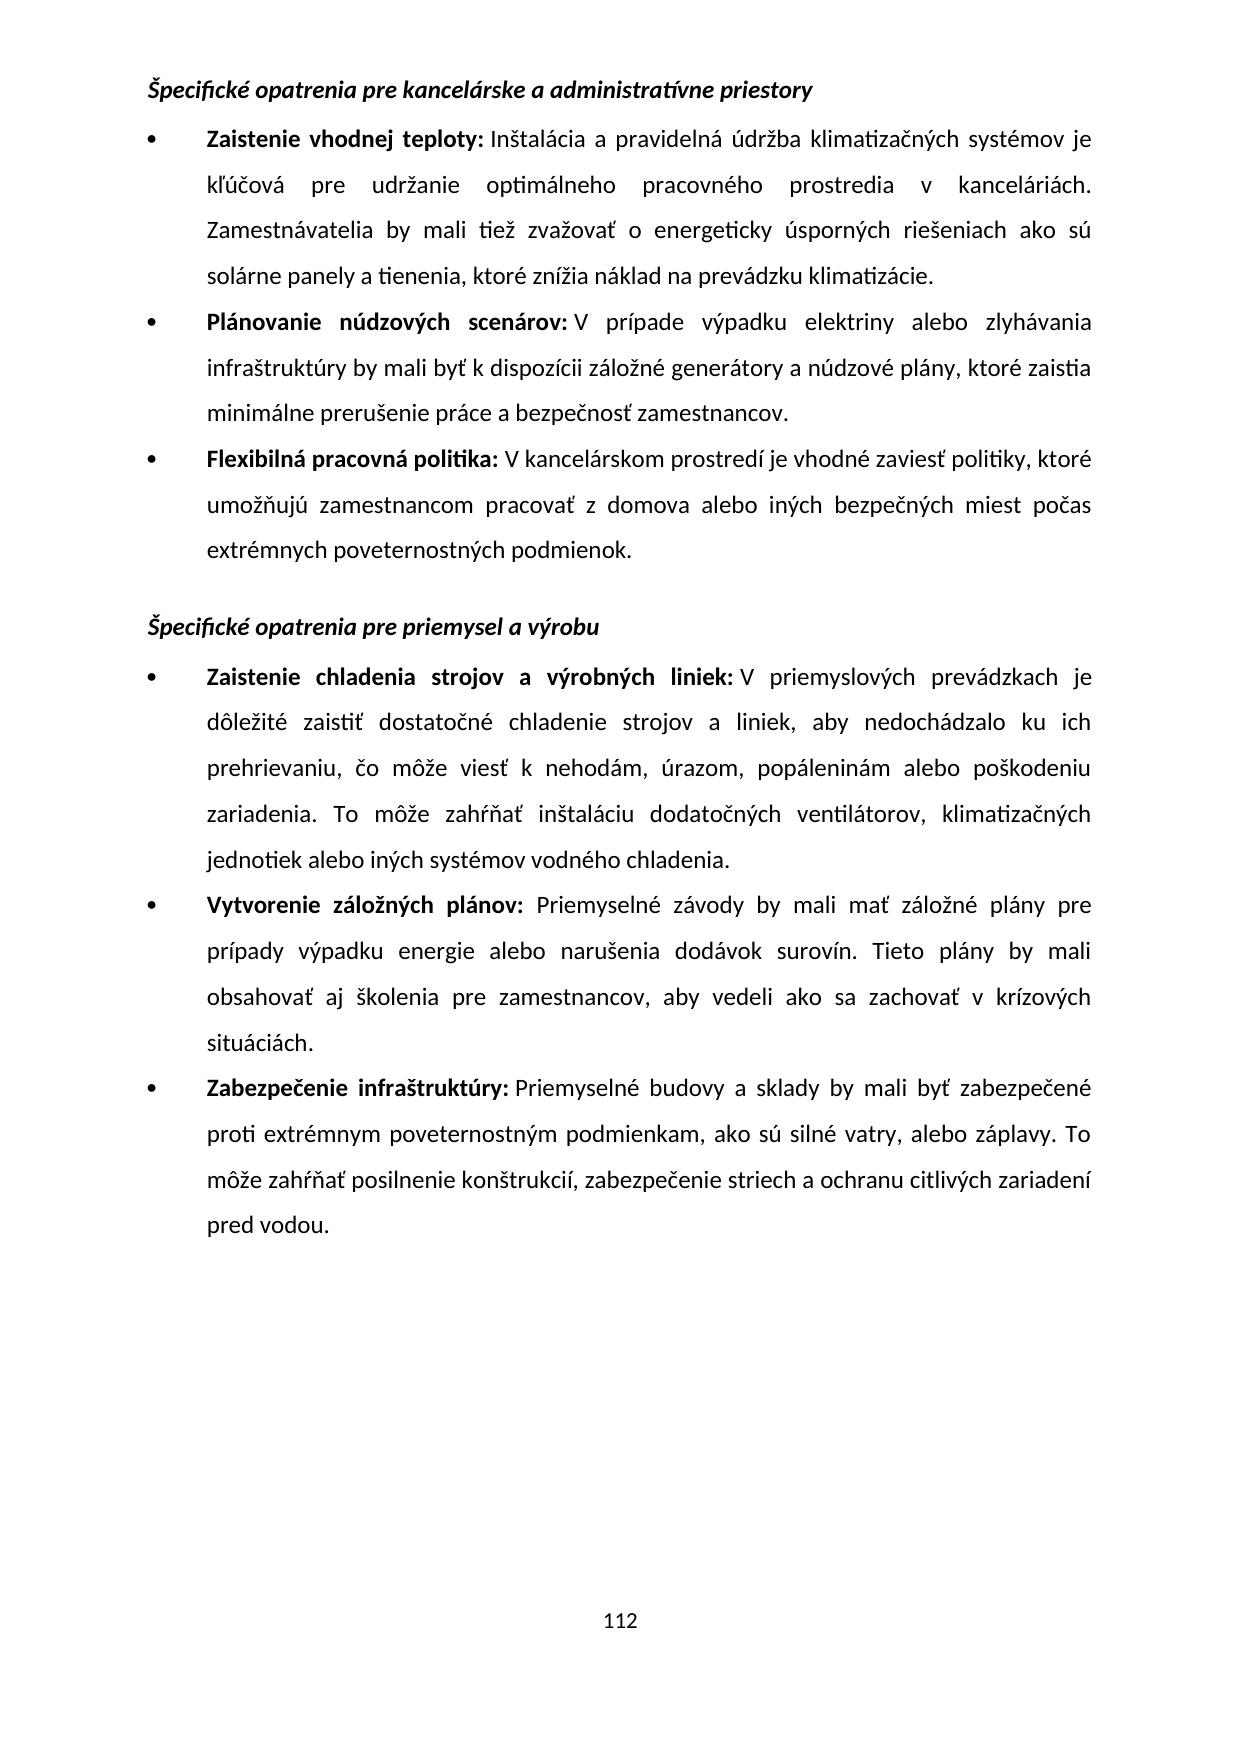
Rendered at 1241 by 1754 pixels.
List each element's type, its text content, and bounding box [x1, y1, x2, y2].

list Flexibilná pracovná politika: V kancelárskom prostredí je vhodné zaviesť politiky, ktoré umožňujú zamestnancom pracovať z domova alebo iných bezpečných miest počas extrémnych poveternostných podmienok. [148, 443, 1093, 565]
text Špecifické opatrenia pre priemysel a výrobu [148, 612, 1093, 642]
list Plánovanie núdzových scenárov: V prípade výpadku elektriny alebo zlyhávania infraštruktúry by mali byť k dispozícii záložné generátory a núdzové plány, ktoré zaistia minimálne prerušenie práce a bezpečnosť zamestnancov. [148, 306, 1093, 428]
list Zaistenie vhodnej teploty: Inštalácia a pravidelná údržba klimatizačných systémov je kľúčová pre udržanie optimálneho pracovného prostredia v kanceláriách. Zamestnávatelia by mali tiež zvažovať o energeticky úsporných riešeniach ako sú solárne panely a tienenia, ktoré znížia náklad na prevádzku klimatizácie. [148, 123, 1093, 291]
text Špecifické opatrenia pre kancelárske a administratívne priestory [148, 74, 1093, 104]
list Zaistenie chladenia strojov a výrobných liniek: V priemyslových prevádzkach je dôležité zaistiť dostatočné chladenie strojov a liniek, aby nedochádzalo ku ich prehrievaniu, čo môže viesť k nehodám, úrazom, popáleninám alebo poškodeniu zariadenia. To môže zahŕňať inštaláciu dodatočných ventilátorov, klimatizačných jednotiek alebo iných systémov vodného chladenia. [148, 661, 1093, 874]
list Zabezpečenie infraštruktúry: Priemyselné budovy a sklady by mali byť zabezpečené proti extrémnym poveternostným podmienkam, ako sú silné vatry, alebo záplavy. To môže zahŕňať posilnenie konštrukcií, zabezpečenie striech a ochranu citlivých zariadení pred vodou. [148, 1072, 1093, 1240]
list Vytvorenie záložných plánov: Priemyselné závody by mali mať záložné plány pre prípady výpadku energie alebo narušenia dodávok surovín. Tieto plány by mali obsahovať aj školenia pre zamestnancov, aby vedeli ako sa zachovať v krízových situáciách. [148, 889, 1093, 1057]
